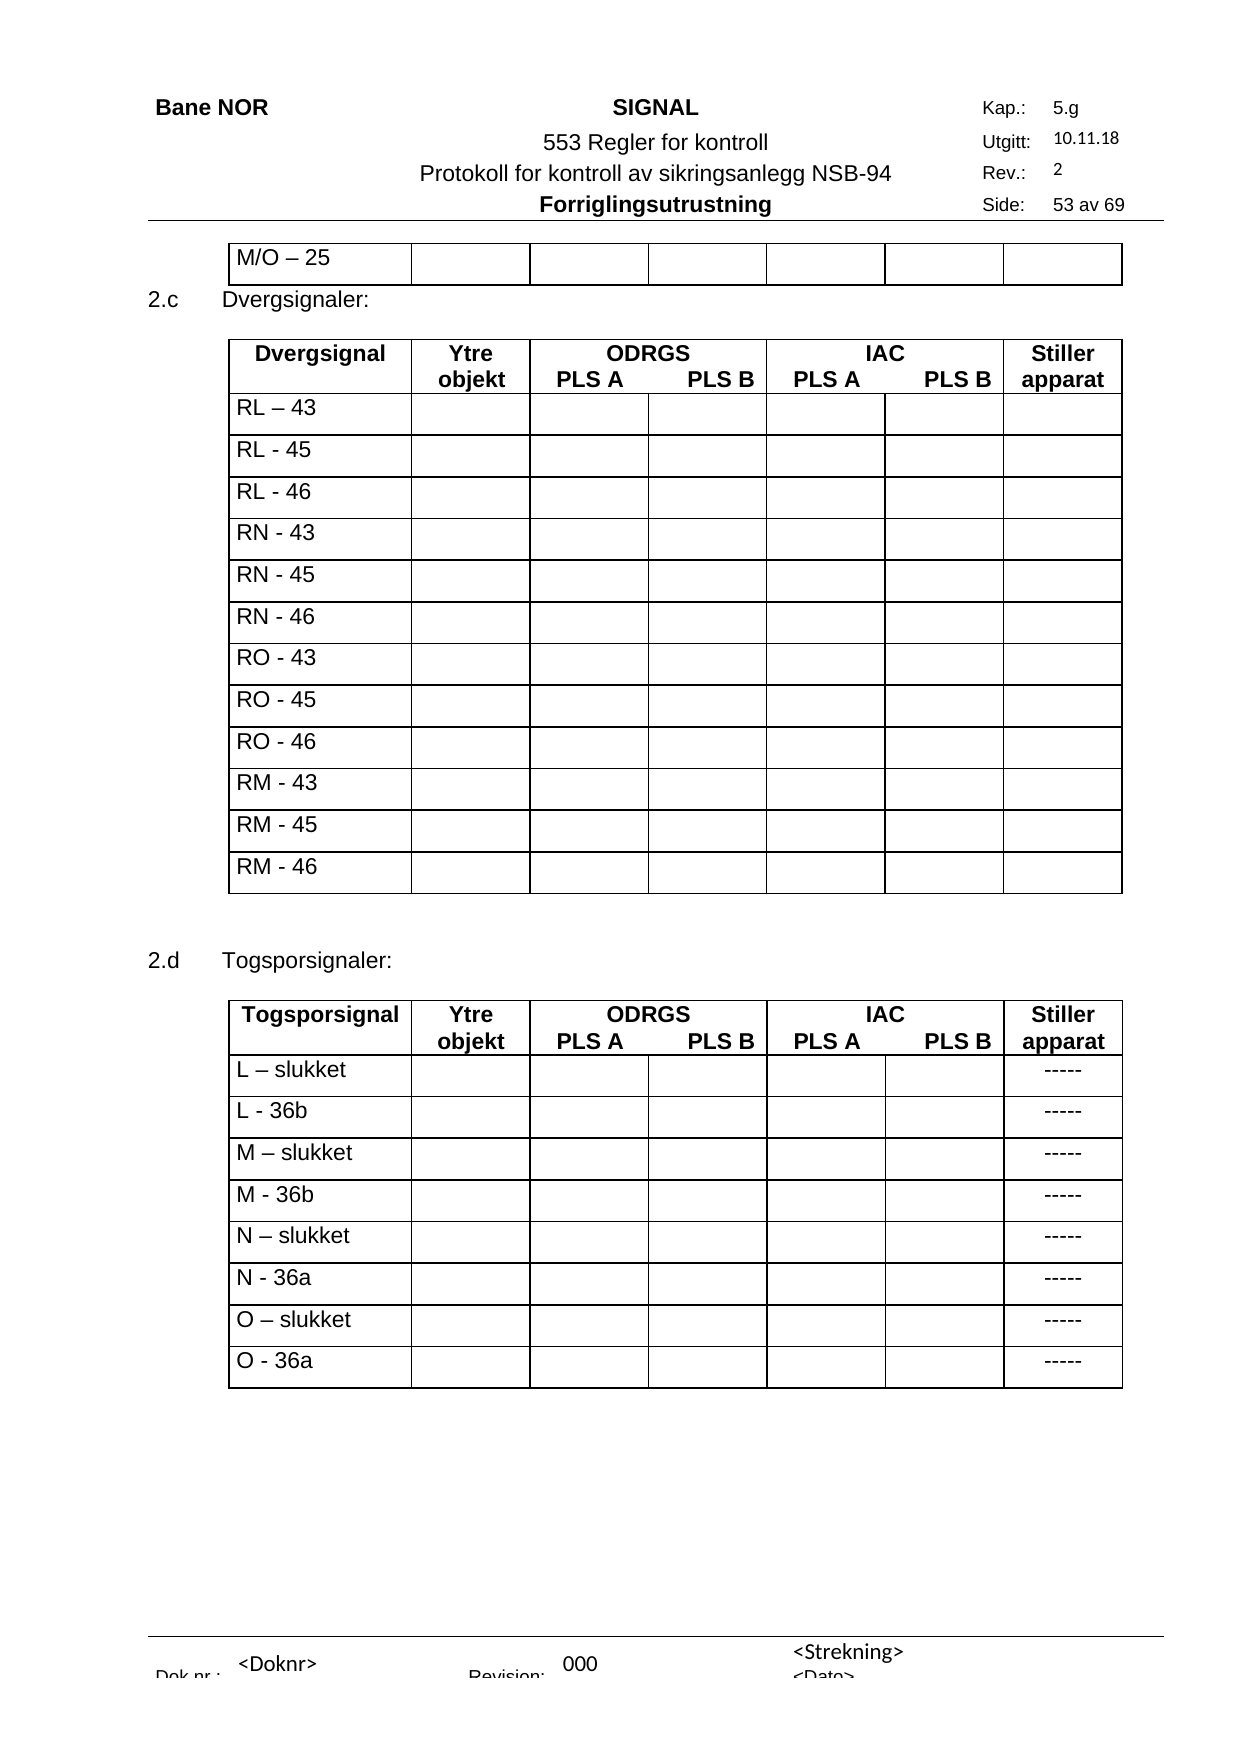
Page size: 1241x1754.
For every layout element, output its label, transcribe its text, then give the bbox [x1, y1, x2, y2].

table_cell [412, 1139, 529, 1179]
table_cell [1004, 519, 1121, 559]
table_cell RL - 45 [230, 436, 411, 476]
table_cell [886, 853, 1003, 893]
table_cell [886, 478, 1003, 518]
table_cell [767, 561, 884, 601]
table_cell [886, 1306, 1003, 1346]
table_cell [649, 644, 766, 684]
table_cell [531, 1139, 648, 1179]
table_cell [412, 1056, 529, 1096]
table_cell [1004, 478, 1121, 518]
table_cell [412, 686, 529, 726]
table_cell [1004, 769, 1121, 809]
table_cell RM - 45 [230, 811, 411, 851]
table_cell [886, 769, 1003, 809]
table_cell [649, 478, 766, 518]
table_cell [649, 769, 766, 809]
table_cell N - 36a [230, 1264, 411, 1304]
table_cell M - 36b [230, 1181, 411, 1221]
table_header Dvergsignal [230, 340, 411, 393]
table_header ODRGS PLS A PLS B [531, 340, 766, 393]
table_header IAC PLS A PLS B [767, 340, 1003, 393]
table_cell [649, 1306, 766, 1346]
table_cell [531, 519, 648, 559]
table_cell [767, 244, 884, 284]
table_cell [768, 1097, 885, 1137]
table_cell [767, 478, 884, 518]
table_cell [649, 1347, 766, 1387]
table_cell ----- [1005, 1347, 1122, 1387]
table_cell L – slukket [230, 1056, 411, 1096]
table_cell [531, 394, 648, 434]
table_cell L - 36b [230, 1097, 411, 1137]
table_cell [1004, 686, 1121, 726]
table_cell ----- [1005, 1181, 1122, 1221]
table_cell ----- [1005, 1306, 1122, 1346]
table_cell [531, 1222, 648, 1262]
table_cell RL - 46 [230, 478, 411, 518]
table_cell [412, 1306, 529, 1346]
table_cell M – slukket [230, 1139, 411, 1179]
table_cell ----- [1005, 1097, 1122, 1137]
table_cell [412, 644, 529, 684]
table_cell [767, 519, 884, 559]
table_cell [767, 603, 884, 643]
table_cell [649, 853, 766, 893]
table_cell [886, 1222, 1003, 1262]
table_cell [649, 1264, 766, 1304]
table_cell [649, 561, 766, 601]
table_cell [886, 394, 1003, 434]
table_cell N – slukket [230, 1222, 411, 1262]
table_cell [412, 811, 529, 851]
table_cell [531, 853, 648, 893]
table_cell [412, 1181, 529, 1221]
table_cell [1004, 394, 1121, 434]
table_cell [768, 1181, 885, 1221]
table_cell [767, 436, 884, 476]
table_cell [531, 1181, 648, 1221]
table_cell [768, 1264, 885, 1304]
table_cell [767, 728, 884, 768]
table_cell RO - 45 [230, 686, 411, 726]
table_cell [649, 436, 766, 476]
table_cell [412, 728, 529, 768]
table_cell [531, 728, 648, 768]
table_cell [531, 603, 648, 643]
table_cell RO - 43 [230, 644, 411, 684]
table_cell [886, 436, 1003, 476]
table_cell [412, 1264, 529, 1304]
table_header Ytre objekt [412, 1001, 529, 1054]
table_cell [412, 561, 529, 601]
table_cell [649, 1222, 766, 1262]
table_cell [531, 686, 648, 726]
table_cell [1004, 728, 1121, 768]
table_header Stiller apparat [1004, 340, 1121, 393]
table_cell [649, 394, 766, 434]
table_cell [649, 1181, 766, 1221]
table_cell [531, 244, 648, 284]
table_cell RM - 43 [230, 769, 411, 809]
table_cell [886, 1056, 1003, 1096]
table_cell [886, 644, 1003, 684]
table_cell [886, 561, 1003, 601]
table_cell [886, 1347, 1003, 1387]
table_cell [412, 1222, 529, 1262]
table_cell [412, 603, 529, 643]
table_cell [531, 1056, 648, 1096]
table_cell [649, 686, 766, 726]
list Togsporsignaler: [148, 947, 1152, 973]
table_cell [1004, 436, 1121, 476]
table_cell [768, 1222, 885, 1262]
table_cell [886, 1264, 1003, 1304]
table_cell [531, 561, 648, 601]
table_cell [412, 519, 529, 559]
table_cell [767, 853, 884, 893]
table_cell [531, 1264, 648, 1304]
table_cell [531, 478, 648, 518]
table_cell ----- [1005, 1139, 1122, 1179]
table_cell [1004, 853, 1121, 893]
table_cell [412, 1097, 529, 1137]
table_cell [649, 244, 766, 284]
table_cell RL – 43 [230, 394, 411, 434]
table_cell RN - 45 [230, 561, 411, 601]
table_cell RN - 43 [230, 519, 411, 559]
table_cell [886, 1181, 1003, 1221]
table_cell [767, 394, 884, 434]
table_cell [412, 478, 529, 518]
table_cell RM - 46 [230, 853, 411, 893]
table_cell [886, 1097, 1003, 1137]
table_cell [767, 811, 884, 851]
table_cell [649, 519, 766, 559]
table_cell [649, 1056, 766, 1096]
table_cell [649, 811, 766, 851]
table_cell [886, 686, 1003, 726]
table_header IAC PLS A PLS B [768, 1001, 1003, 1054]
table_header ODRGS PLS A PLS B [531, 1001, 766, 1054]
table_cell [768, 1056, 885, 1096]
table_cell [1004, 644, 1121, 684]
table_cell [886, 811, 1003, 851]
table_cell [412, 436, 529, 476]
table_cell [531, 1347, 648, 1387]
table_cell ----- [1005, 1264, 1122, 1304]
table_cell [767, 644, 884, 684]
table_cell [1004, 561, 1121, 601]
list Dvergsignaler: [148, 286, 1152, 312]
table_cell [1004, 603, 1121, 643]
table_cell [412, 1347, 529, 1387]
table_cell [886, 519, 1003, 559]
table_cell [886, 244, 1003, 284]
table_cell [886, 1139, 1003, 1179]
table_cell ----- [1005, 1222, 1122, 1262]
table_cell M/O – 25 [230, 244, 411, 284]
table_cell [886, 728, 1003, 768]
table_cell [767, 686, 884, 726]
table_cell [649, 1097, 766, 1137]
table_cell O - 36a [230, 1347, 411, 1387]
table_header Stiller apparat [1005, 1001, 1122, 1054]
table_cell [531, 644, 648, 684]
table_cell [531, 769, 648, 809]
table_header Ytre objekt [412, 340, 529, 393]
table_cell [1004, 811, 1121, 851]
table_cell [412, 394, 529, 434]
table_cell [649, 603, 766, 643]
table_cell [767, 769, 884, 809]
table_cell [649, 728, 766, 768]
table_cell [412, 853, 529, 893]
table_cell RO - 46 [230, 728, 411, 768]
table_cell RN - 46 [230, 603, 411, 643]
table_header Togsporsignal [230, 1001, 411, 1054]
table_cell [531, 436, 648, 476]
table_cell O – slukket [230, 1306, 411, 1346]
table_cell [649, 1139, 766, 1179]
table_cell [531, 1306, 648, 1346]
table_cell [531, 811, 648, 851]
table_cell [412, 244, 529, 284]
table_cell [768, 1139, 885, 1179]
table_cell [768, 1306, 885, 1346]
table_cell ----- [1005, 1056, 1122, 1096]
table_cell [768, 1347, 885, 1387]
table_cell [531, 1097, 648, 1137]
table_cell [412, 769, 529, 809]
table_cell [886, 603, 1003, 643]
table_cell [1004, 244, 1121, 284]
